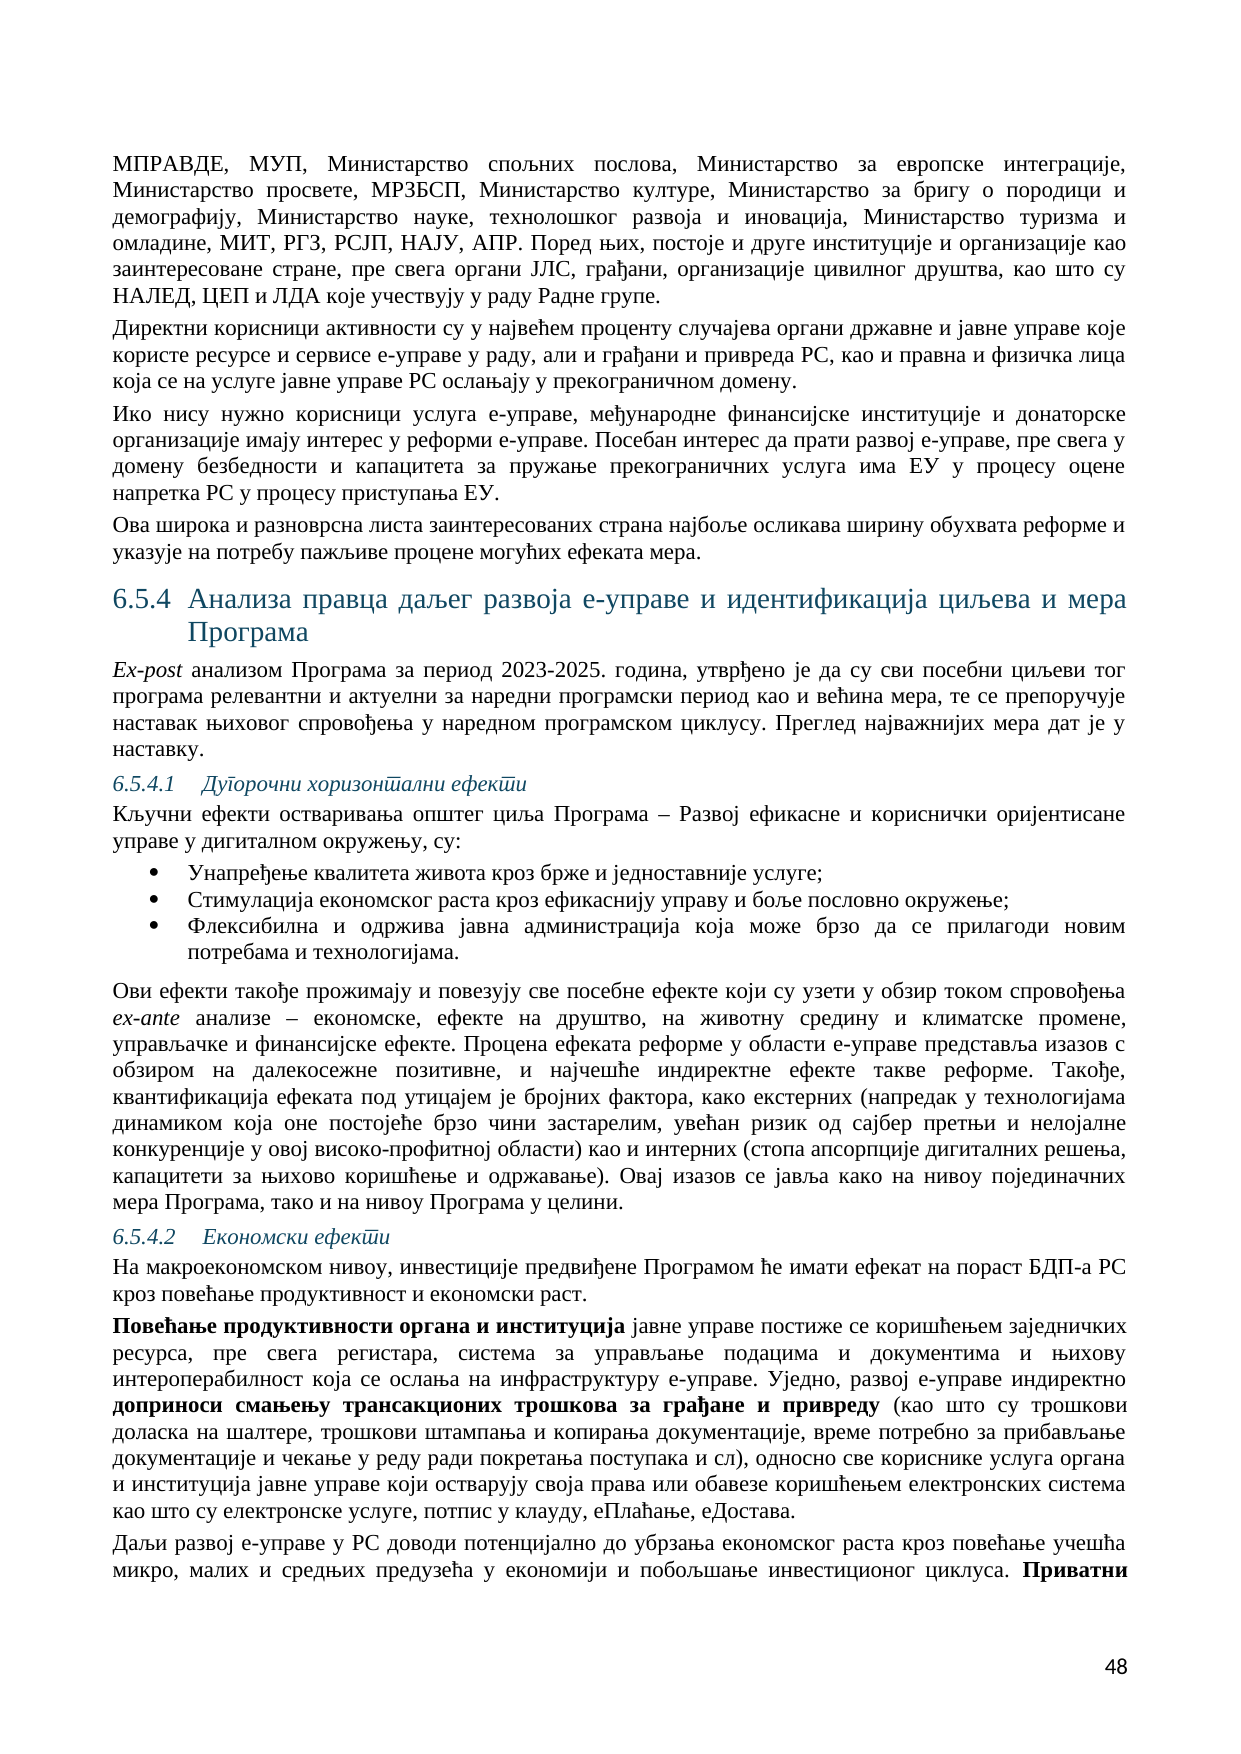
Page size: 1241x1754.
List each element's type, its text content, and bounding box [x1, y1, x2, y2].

subtitle Економски ефекти [112, 1223, 1128, 1249]
subtitle Анализа правца даљег развоја е-управе и идентификација циљева и мера Програма [112, 581, 1128, 648]
list Стимулација економског раста кроз ефикаснију управу и боље пословно окружење; [150, 886, 1128, 912]
text Директни корисници активности су у највећем проценту случајева органи државне и јавне управе које користе ресурсе и сервисе е-управе у раду, али и грађани и привреда РС, као и правна и физичка лица која се на услуге јавне управе РС ослањају у прекограничном домену. [112, 314, 1128, 393]
subtitle Дугорочни хоризонтални ефекти [112, 770, 1128, 796]
list Унапређење квалитета живота кроз брже и једноставније услуге; [150, 859, 1128, 886]
text Ови ефекти такође прожимају и повезују све посебне ефекте који су узети у обзир током спровођења ex-ante анализе – економске, ефекте на друштво, на животну средину и климатске промене, управљачке и финансијске ефекте. Процена ефеката реформе у области е-управе представља изазов с обзиром на далекосежне позитивне, и најчешће индиректне ефекте такве реформе. Такође, квантификација ефеката под утицајем је бројних фактора, како екстерних (напредак у технологијама динамиком која оне постојеће брзо чини застарелим, увећан ризик од сајбер претњи и нелојалне конкуренције у овој високо-профитној области) као и интерних (стопа апсорпције дигиталних решења, капацитети за њихово коришћење и одржавање). Овај изазов се јавља како на нивоу појединачних мера Програма, тако и на нивоу Програма у целини. [112, 977, 1128, 1214]
list Флексибилна и одржива јавна администрација која може брзо да се прилагоди новим потребама и технологијама. [150, 912, 1128, 965]
text Ико нису нужно корисници услуга е-управе, међународне финансијске институције и донаторске организације имају интерес у реформи е-управе. Посебан интерес да прати развој е-управе, пре свега у домену безбедности и капацитета за пружање прекограничних услуга има ЕУ у процесу оцене напретка РС у процесу приступања ЕУ. [112, 400, 1128, 505]
text МПРАВДЕ, МУП, Министарство спољних послова, Министарство за европске интеграције, Министарство просвете, МРЗБСП, Министарство културе, Министарство за бригу о породици и демографију, Министарство науке, технолошког развоја и иновација, Министарство туризма и омладине, МИТ, РГЗ, РСЈП, НАЈУ, АПР. Поред њих, постоје и друге институције и организације као заинтересоване стране, пре свега органи ЈЛС, грађани, организације цивилног друштва, као што су НАЛЕД, ЦЕП и ЛДА које учествују у раду Радне групе. [112, 150, 1128, 308]
text Ова широка и разноврсна листа заинтересованих страна најбоље осликава ширину обухвата реформе и указује на потребу пажљиве процене могућих ефеката мера. [112, 511, 1128, 564]
text Даљи развој е-управе у РС доводи потенцијално до убрзања економског раста кроз повећање учешћа микро, малих и средњих предузећа у економији и побољшање инвестиционог циклуса. Приватни [112, 1529, 1128, 1582]
text Кључни ефекти остваривања општег циља Програма – Развој ефикасне и кориснички оријентисане управе у дигиталном окружењу, су: [112, 800, 1128, 853]
text Ex-post анализом Програма за период 2023-2025. година, утврђено је да су сви посебни циљеви тог програма релевантни и актуелни за наредни програмски период као и већина мера, те се препоручује наставак њиховог спровођења у наредном програмском циклусу. Преглед најважнијих мера дат је у наставку. [112, 656, 1128, 762]
text На макроекономском нивоу, инвестиције предвиђене Програмом ће имати ефекат на пораст БДП-а РС кроз повећање продуктивност и економски раст. [112, 1253, 1128, 1306]
text Повећање продуктивности органа и институција јавне управе постиже се коришћењем заједничких ресурса, пре свега регистара, система за управљање подацима и документима и њихову интероперабилност која се ослања на инфраструктуру е-управе. Уједно, развој е-управе индиректно доприноси смањењу трансакционих трошкова за грађане и привреду (као што су трошкови доласка на шалтере, трошкови штампања и копирања документације, време потребно за прибављање документације и чекање у реду ради покретања поступака и сл), односно све кориснике услуга органа и институција јавне управе који остварују своја права или обавезе коришћењем електронских система као што су електронске услуге, потпис у клауду, еПлаћање, еДостава. [112, 1312, 1128, 1523]
